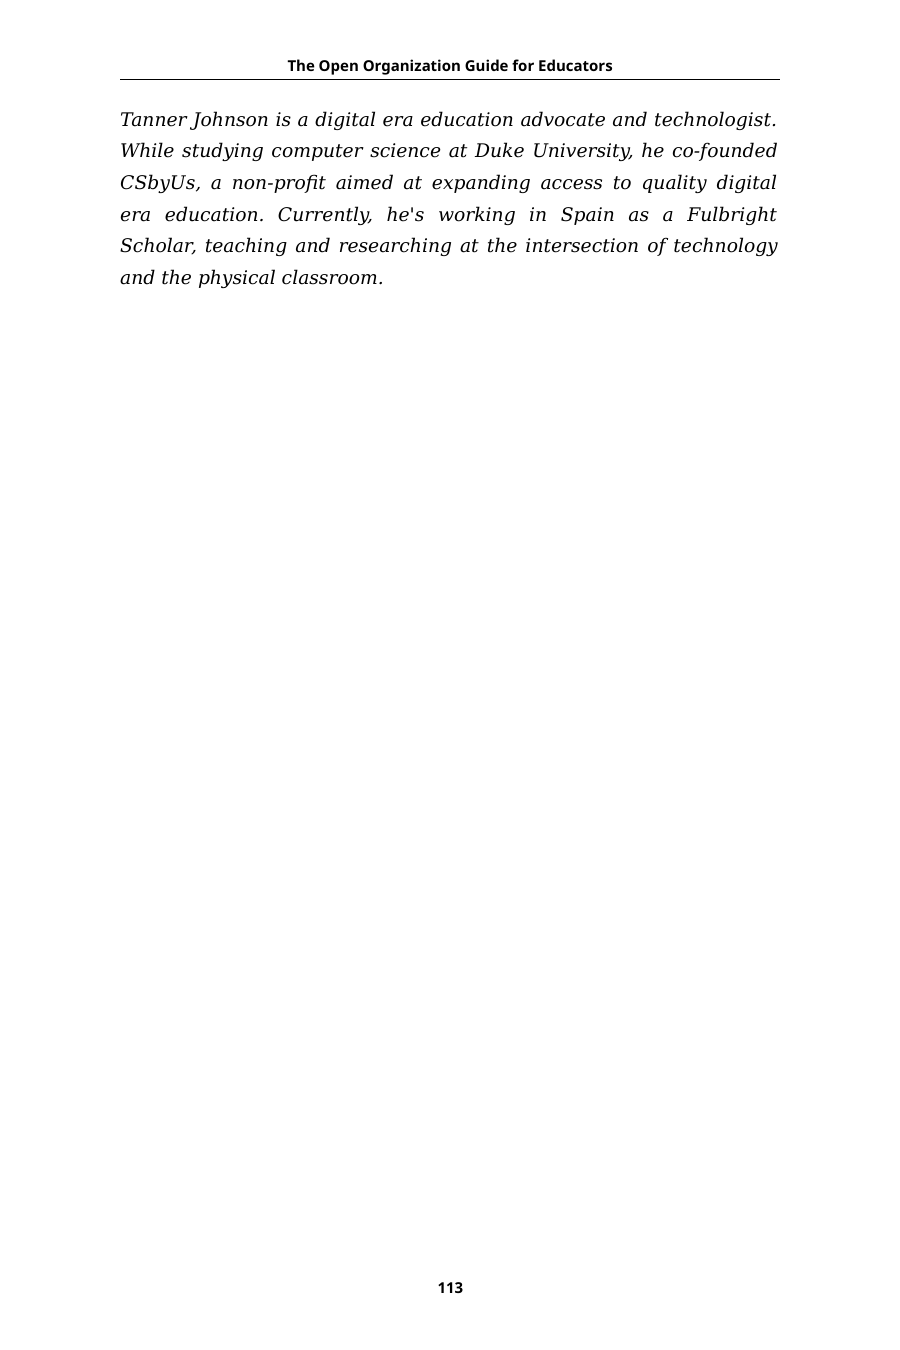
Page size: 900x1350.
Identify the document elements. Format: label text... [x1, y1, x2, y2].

text Tanner Johnson is a digital era education advocate and technologist. While studying computer science at Duke University, he co-founded CSbyUs, a non-profit aimed at expanding access to quality digital era education. Currently, he's working in Spain as a Fulbright Scholar, teaching and researching at the intersection of technology and the physical classroom. [120, 109, 780, 289]
